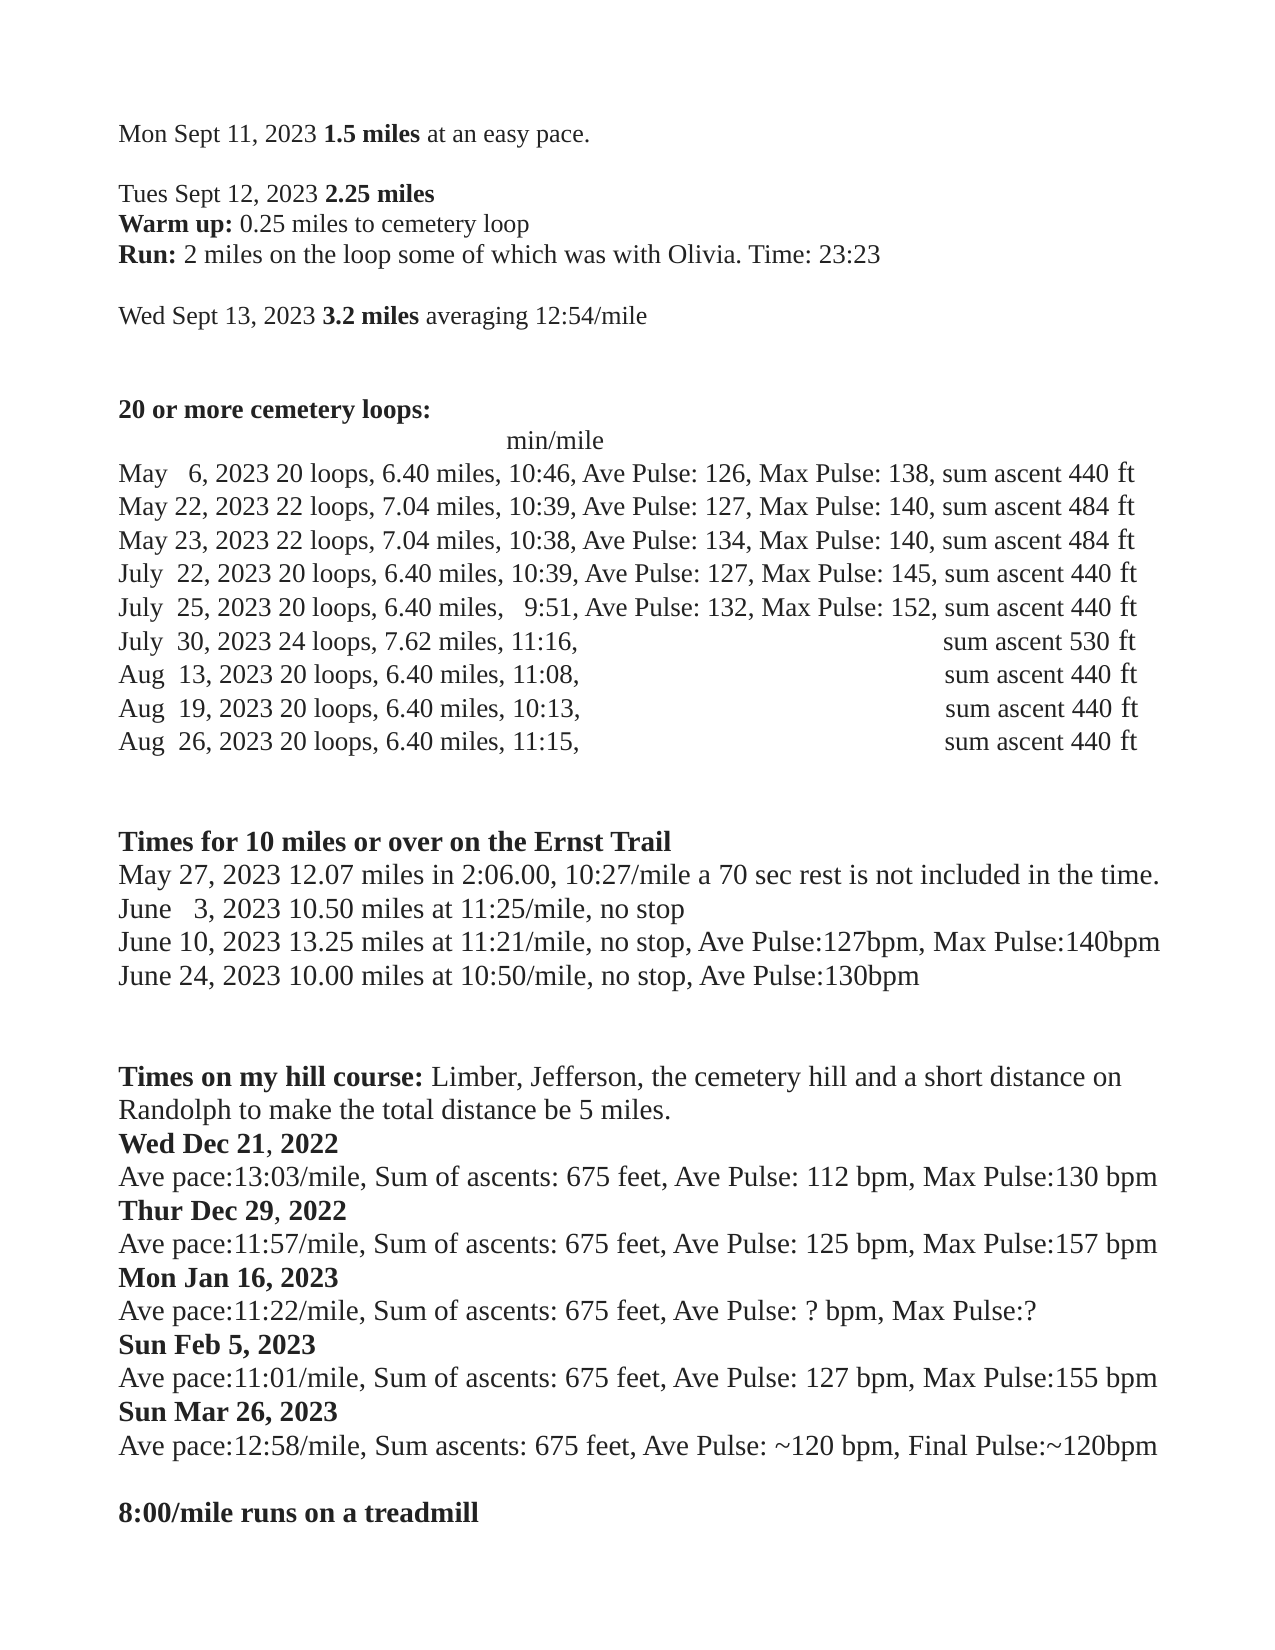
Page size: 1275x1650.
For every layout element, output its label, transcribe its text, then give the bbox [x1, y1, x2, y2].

text May 27, 2023 12.07 miles in 2:06.00, 10:27/mile a 70 sec rest is not included in the time. [118, 857, 1161, 891]
text Ave pace:11:57/mile, Sum of ascents: 675 feet, Ave Pulse: 125 bpm, Max Pulse:157 bpm [118, 1226, 1161, 1260]
text 8:00/mile runs on a treadmill [118, 1495, 1161, 1528]
text Aug 13, 2023 20 loops, 6.40 miles, 11:08, sum ascent 440 ft [118, 656, 1161, 690]
text Wed Dec 21, 2022 [118, 1126, 1161, 1159]
text Aug 26, 2023 20 loops, 6.40 miles, 11:15, sum ascent 440 ft [118, 723, 1161, 757]
text Ave pace:11:22/mile, Sum of ascents: 675 feet, Ave Pulse: ? bpm, Max Pulse:? [118, 1293, 1161, 1327]
text Sun Feb 5, 2023 [118, 1327, 1161, 1361]
text Times for 10 miles or over on the Ernst Trail [118, 824, 1161, 857]
text May 23, 2023 22 loops, 7.04 miles, 10:38, Ave Pulse: 134, Max Pulse: 140, sum ascent 484 ft [118, 522, 1161, 556]
text Ave pace:13:03/mile, Sum of ascents: 675 feet, Ave Pulse: 112 bpm, Max Pulse:130 bpm [118, 1159, 1161, 1193]
text Ave pace:12:58/mile, Sum ascents: 675 feet, Ave Pulse: ~120 bpm, Final Pulse:~120bpm [118, 1428, 1161, 1461]
text July 25, 2023 20 loops, 6.40 miles, 9:51, Ave Pulse: 132, Max Pulse: 152, sum ascent 440 ft [118, 589, 1161, 623]
text 20 or more cemetery loops: [118, 393, 1161, 424]
text July 22, 2023 20 loops, 6.40 miles, 10:39, Ave Pulse: 127, Max Pulse: 145, sum ascent 440 ft [118, 556, 1161, 589]
text Thur Dec 29, 2022 [118, 1193, 1161, 1226]
text June 3, 2023 10.50 miles at 11:25/mile, no stop [118, 891, 1161, 924]
text Warm up: 0.25 miles to cemetery loop [118, 208, 1161, 238]
text Mon Jan 16, 2023 [118, 1260, 1161, 1293]
text Times on my hill course: Limber, Jefferson, the cemetery hill and a short distance on Randolph to make the total distance be 5 miles. [118, 1059, 1161, 1126]
text June 24, 2023 10.00 miles at 10:50/mile, no stop, Ave Pulse:130bpm [118, 958, 1161, 992]
text min/mile [118, 424, 1161, 455]
text Aug 19, 2023 20 loops, 6.40 miles, 10:13, sum ascent 440 ft [118, 690, 1161, 723]
text June 10, 2023 13.25 miles at 11:21/mile, no stop, Ave Pulse:127bpm, Max Pulse:140bpm [118, 924, 1161, 958]
text May 6, 2023 20 loops, 6.40 miles, 10:46, Ave Pulse: 126, Max Pulse: 138, sum ascent 440 ft [118, 455, 1161, 488]
text Mon Sept 11, 2023 1.5 miles at an easy pace. [118, 118, 1161, 148]
text Run: 2 miles on the loop some of which was with Olivia. Time: 23:23 [118, 238, 1161, 269]
text Sun Mar 26, 2023 [118, 1394, 1161, 1428]
text July 30, 2023 24 loops, 7.62 miles, 11:16, sum ascent 530 ft [118, 623, 1161, 656]
text Tues Sept 12, 2023 2.25 miles [118, 178, 1161, 208]
text Ave pace:11:01/mile, Sum of ascents: 675 feet, Ave Pulse: 127 bpm, Max Pulse:155 bpm [118, 1361, 1161, 1394]
text Wed Sept 13, 2023 3.2 miles averaging 12:54/mile [118, 300, 1161, 330]
text May 22, 2023 22 loops, 7.04 miles, 10:39, Ave Pulse: 127, Max Pulse: 140, sum ascent 484 ft [118, 488, 1161, 522]
